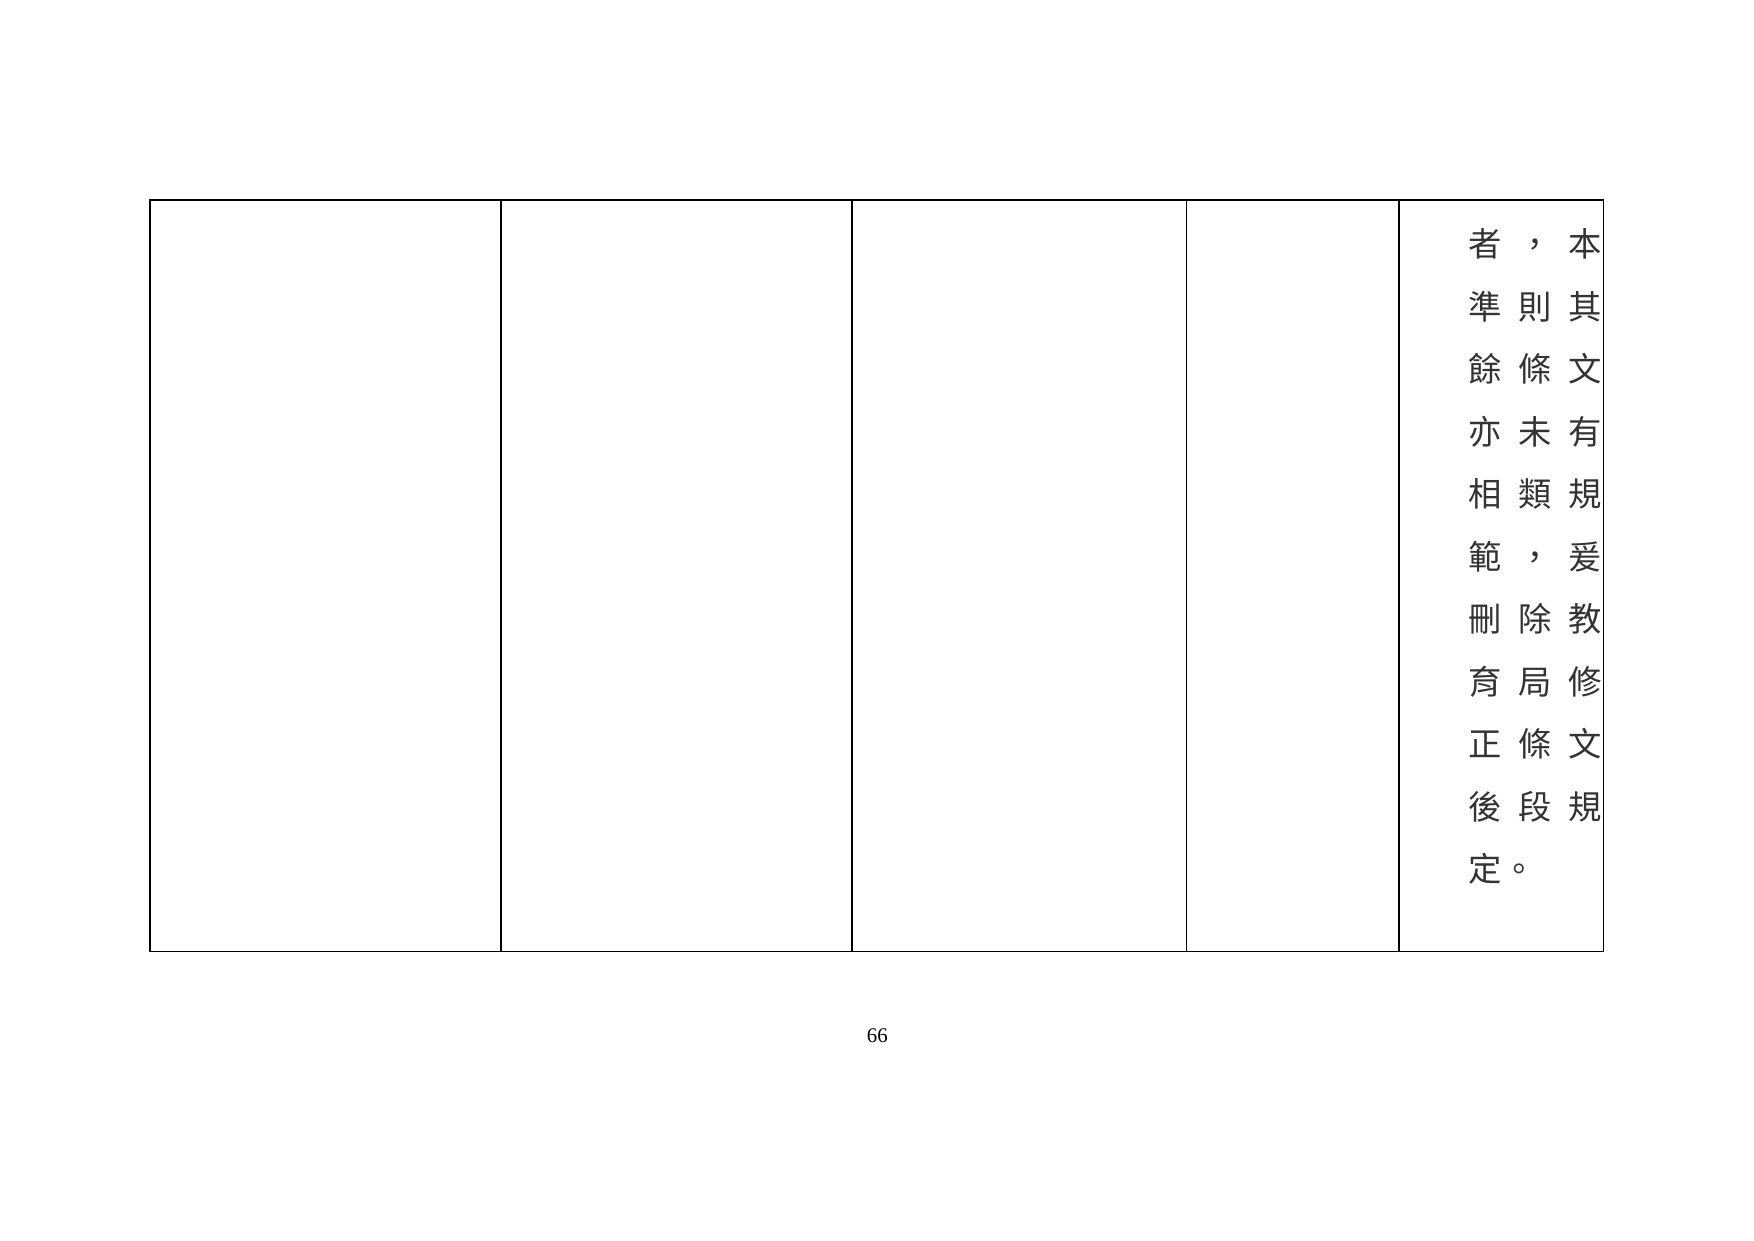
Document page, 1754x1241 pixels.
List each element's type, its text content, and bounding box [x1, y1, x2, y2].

table_cell 者，本準則其餘條文亦未有相類規範，爰刪除教育局修正條文後段規定。 [1400, 201, 1603, 951]
table_cell [151, 201, 500, 951]
table_cell [853, 201, 1186, 951]
table_cell [1187, 201, 1398, 951]
table_cell [502, 201, 851, 951]
